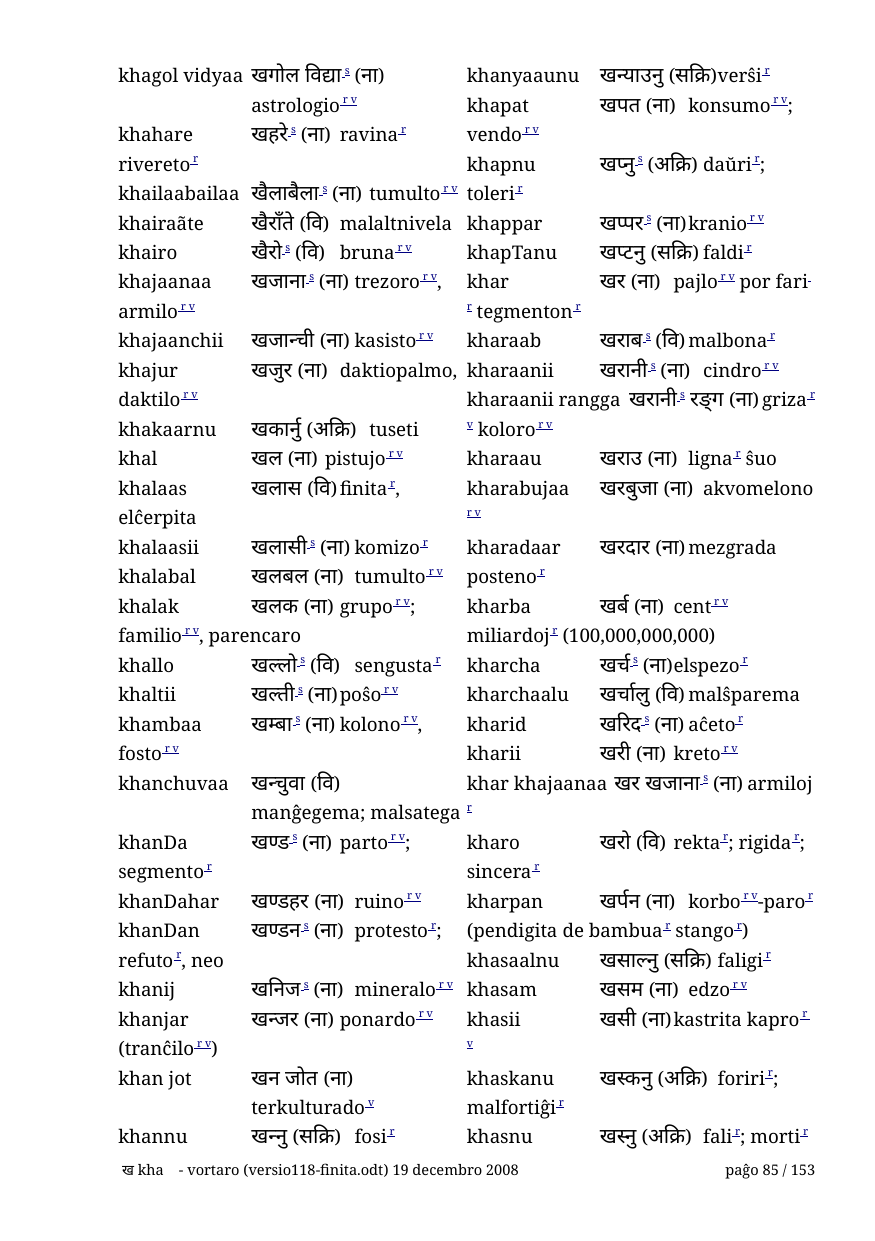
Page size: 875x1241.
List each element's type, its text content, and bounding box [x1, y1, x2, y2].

text khannu खन्नु (सक्रि) fosi r [118, 1120, 467, 1150]
text khasam खसम (ना) edzo r v [467, 973, 815, 1002]
text khapat खपत (ना) konsumo r v; vendo r v [467, 88, 815, 147]
text kharaanii खरानी s (ना) cindro r v [467, 354, 815, 383]
text khapnu खप्नु s (अक्रि) daŭri r; toleri r [467, 147, 815, 206]
text khairo खैरो s (वि) bruna r v [118, 236, 467, 265]
text kharaau खराउ (ना) ligna r ŝuo [467, 442, 815, 472]
text khanyaaunu खन्याउनु (सक्रि) verŝi r [467, 59, 815, 88]
text khal खल (ना) pistujo r v [118, 442, 467, 472]
text kharaab खराब s (वि) malbona r [467, 324, 815, 354]
text khalaasii खलासी s (ना) komizo r [118, 531, 467, 560]
text khaskanu खस्कनु (अक्रि) foriri r; malfortiĝi r [467, 1061, 815, 1120]
text khasaalnu खसाल्नु (सक्रि) faligi r [467, 943, 815, 973]
text kharadaar खरदार (ना) mezgrada posteno r [467, 531, 815, 590]
text khajaanaa खजाना s (ना) trezoro r v, armilo r v [118, 265, 467, 324]
text khanjar खन्जर (ना) ponardo r v (tranĉilo r v) [118, 1002, 467, 1061]
text kharchaalu खर्चालु (वि) malŝparema [467, 678, 815, 708]
text khapTanu खप्टनु (सक्रि) faldi r [467, 236, 815, 265]
text kharo खरो (वि) rekta r; rigida r; sincera r [467, 826, 815, 884]
text kharii खरी (ना) kreto r v [467, 737, 815, 767]
text kharpan खर्पन (ना) korbo r v-paro r (pendigita de bambua r stango r) [467, 884, 815, 943]
text khar khajaanaa खर खजाना s (ना) armiloj r [467, 767, 815, 826]
text kharabujaa खरबुजा (ना) akvomelono r v [467, 472, 815, 531]
text khalak खलक (ना) grupo r v; familio r v, parencaro [118, 590, 467, 649]
text khambaa खम्बा s (ना) kolono r v, fosto r v [118, 708, 467, 767]
text khajaanchii खजान्ची (ना) kasisto r v [118, 324, 467, 354]
text khanchuvaa खन्चुवा (वि) manĝegema; malsatega [118, 767, 467, 826]
text khar खर (ना) pajlo r v por fari r tegmenton r [467, 265, 815, 324]
text khasnu खस्नु (अक्रि) fali r; morti r [467, 1120, 815, 1150]
text khan jot खन जोत (ना) terkulturado v [118, 1061, 467, 1120]
text khailaabailaa खैलाबैला s (ना) tumulto r v [118, 177, 467, 206]
text khajur खजुर (ना) daktiopalmo, daktilo r v [118, 354, 467, 413]
text khahare खहरे s (ना) ravina r rivereto r [118, 118, 467, 177]
text khalabal खलबल (ना) tumulto r v [118, 560, 467, 590]
text khakaarnu खकार्नु (अक्रि) tuseti [118, 413, 467, 442]
text khanDa खण्ड s (ना) parto r v; segmento r [118, 826, 467, 884]
text khallo खल्लो s (वि) sengusta r [118, 649, 467, 678]
text kharba खर्ब (ना) cent r v miliardoj r (100,000,000,000) [467, 590, 815, 649]
text khalaas खलास (वि) finita r, elĉerpita [118, 472, 467, 531]
text khairaãte खैराँते (वि) malaltnivela [118, 206, 467, 236]
text khanDan खण्डन s (ना) protesto r; refuto r, neo [118, 914, 467, 973]
text khaltii खल्ती s (ना) poŝo r v [118, 678, 467, 708]
text khanij खनिज s (ना) mineralo r v [118, 973, 467, 1002]
text kharaanii rangga खरानी s रङ्ग (ना) griza r v koloro r v [467, 383, 815, 442]
text khagol vidyaa खगोल विद्या s (ना) astrologio r v [118, 59, 467, 118]
text kharcha खर्च s (ना) elspezo r [467, 649, 815, 678]
text kharid खरिद s (ना) aĉeto r [467, 708, 815, 737]
text khappar खप्पर s (ना) kranio r v [467, 206, 815, 236]
text khanDahar खण्डहर (ना) ruino r v [118, 884, 467, 914]
text khasii खसी (ना) kastrita kapro r v [467, 1002, 815, 1061]
